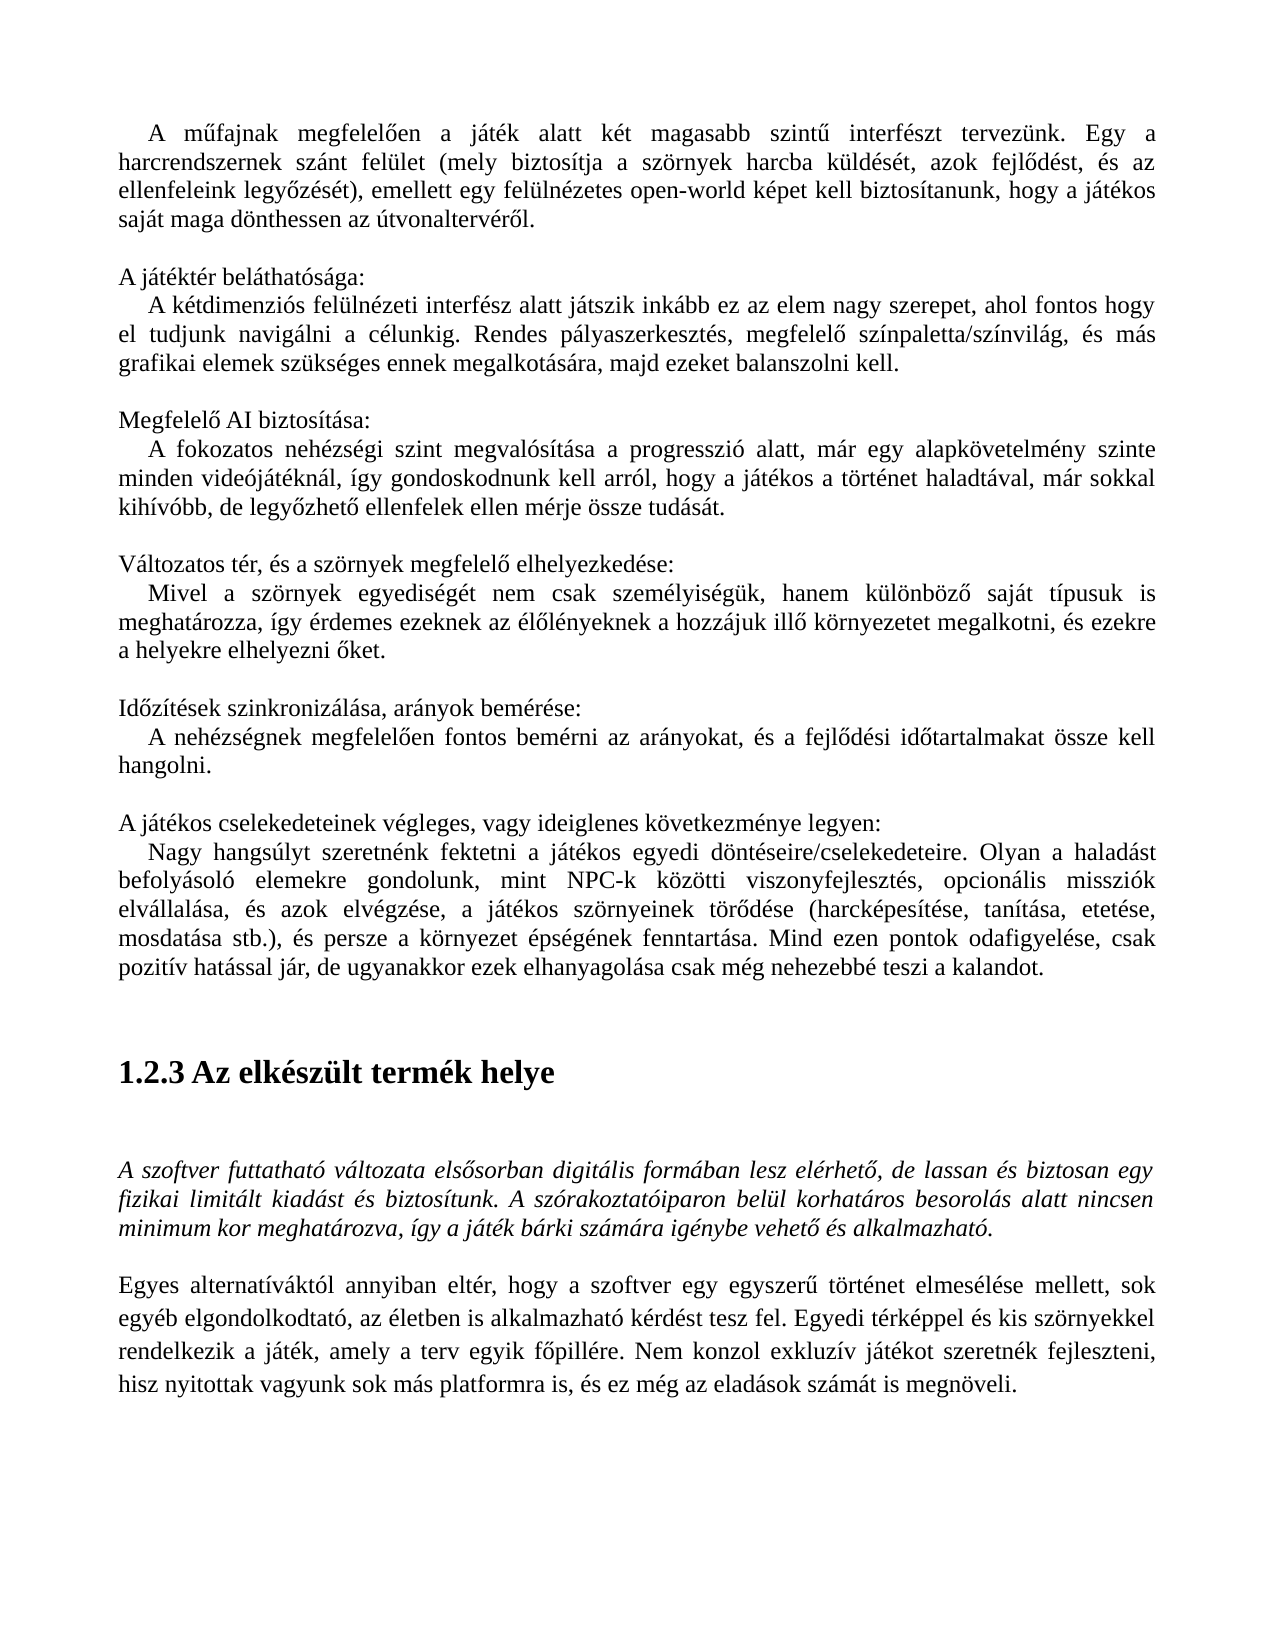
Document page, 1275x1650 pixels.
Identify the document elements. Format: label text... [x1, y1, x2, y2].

text A műfajnak megfelelően a játék alatt két magasabb szintű interfészt tervezünk. Egy a harcrendszernek szánt felület (mely biztosítja a szörnyek harcba küldését, azok fejlődést, és az ellenfeleink legyőzését), emellett egy felülnézetes open-world képet kell biztosítanunk, hogy a játékos saját maga dönthessen az útvonaltervéről. [118, 118, 1157, 233]
text A játékos cselekedeteinek végleges, vagy ideiglenes következménye legyen: [118, 808, 1157, 837]
text A szoftver futtatható változata elsősorban digitális formában lesz elérhető, de lassan és biztosan egy fizikai limitált kiadást és biztosítunk. A szórakoztatóiparon belül korhatáros besorolás alatt nincsen minimum kor meghatározva, így a játék bárki számára igénybe vehető és alkalmazható. [118, 1155, 1157, 1241]
text A játéktér beláthatósága: [118, 262, 1157, 291]
text Időzítések szinkronizálása, arányok bemérése: [118, 693, 1157, 722]
text Megfelelő AI biztosítása: [118, 406, 1157, 434]
subtitle 1.2.3 Az elkészült termék helye [118, 1053, 1157, 1091]
text Változatos tér, és a szörnyek megfelelő elhelyezkedése: [118, 549, 1157, 578]
text Nagy hangsúlyt szeretnénk fektetni a játékos egyedi döntéseire/cselekedeteire. Olyan a haladást befolyásoló elemekre gondolunk, mint NPC-k közötti viszonyfejlesztés, opcionális missziók elvállalása, és azok elvégzése, a játékos szörnyeinek törődése (harcképesítése, tanítása, etetése, mosdatása stb.), és persze a környezet épségének fenntartása. Mind ezen pontok odafigyelése, csak pozitív hatással jár, de ugyanakkor ezek elhanyagolása csak még nehezebbé teszi a kalandot. [118, 837, 1157, 981]
text A fokozatos nehézségi szint megvalósítása a progresszió alatt, már egy alapkövetelmény szinte minden videójátéknál, így gondoskodnunk kell arról, hogy a játékos a történet haladtával, már sokkal kihívóbb, de legyőzhető ellenfelek ellen mérje össze tudását. [118, 434, 1157, 521]
text A nehézségnek megfelelően fontos bemérni az arányokat, és a fejlődési időtartalmakat össze kell hangolni. [118, 722, 1157, 779]
text Egyes alternatíváktól annyiban eltér, hogy a szoftver egy egyszerű történet elmesélése mellett, sok egyéb elgondolkodtató, az életben is alkalmazható kérdést tesz fel. Egyedi térképpel és kis szörnyekkel rendelkezik a játék, amely a terv egyik főpillére. Nem konzol exkluzív játékot szeretnék fejleszteni, hisz nyitottak vagyunk sok más platformra is, és ez még az eladások számát is megnöveli. [118, 1270, 1157, 1398]
text Mivel a szörnyek egyediségét nem csak személyiségük, hanem különböző saját típusuk is meghatározza, így érdemes ezeknek az élőlényeknek a hozzájuk illő környezetet megalkotni, és ezekre a helyekre elhelyezni őket. [118, 578, 1157, 664]
text A kétdimenziós felülnézeti interfész alatt játszik inkább ez az elem nagy szerepet, ahol fontos hogy el tudjunk navigálni a célunkig. Rendes pályaszerkesztés, megfelelő színpaletta/színvilág, és más grafikai elemek szükséges ennek megalkotására, majd ezeket balanszolni kell. [118, 291, 1157, 377]
